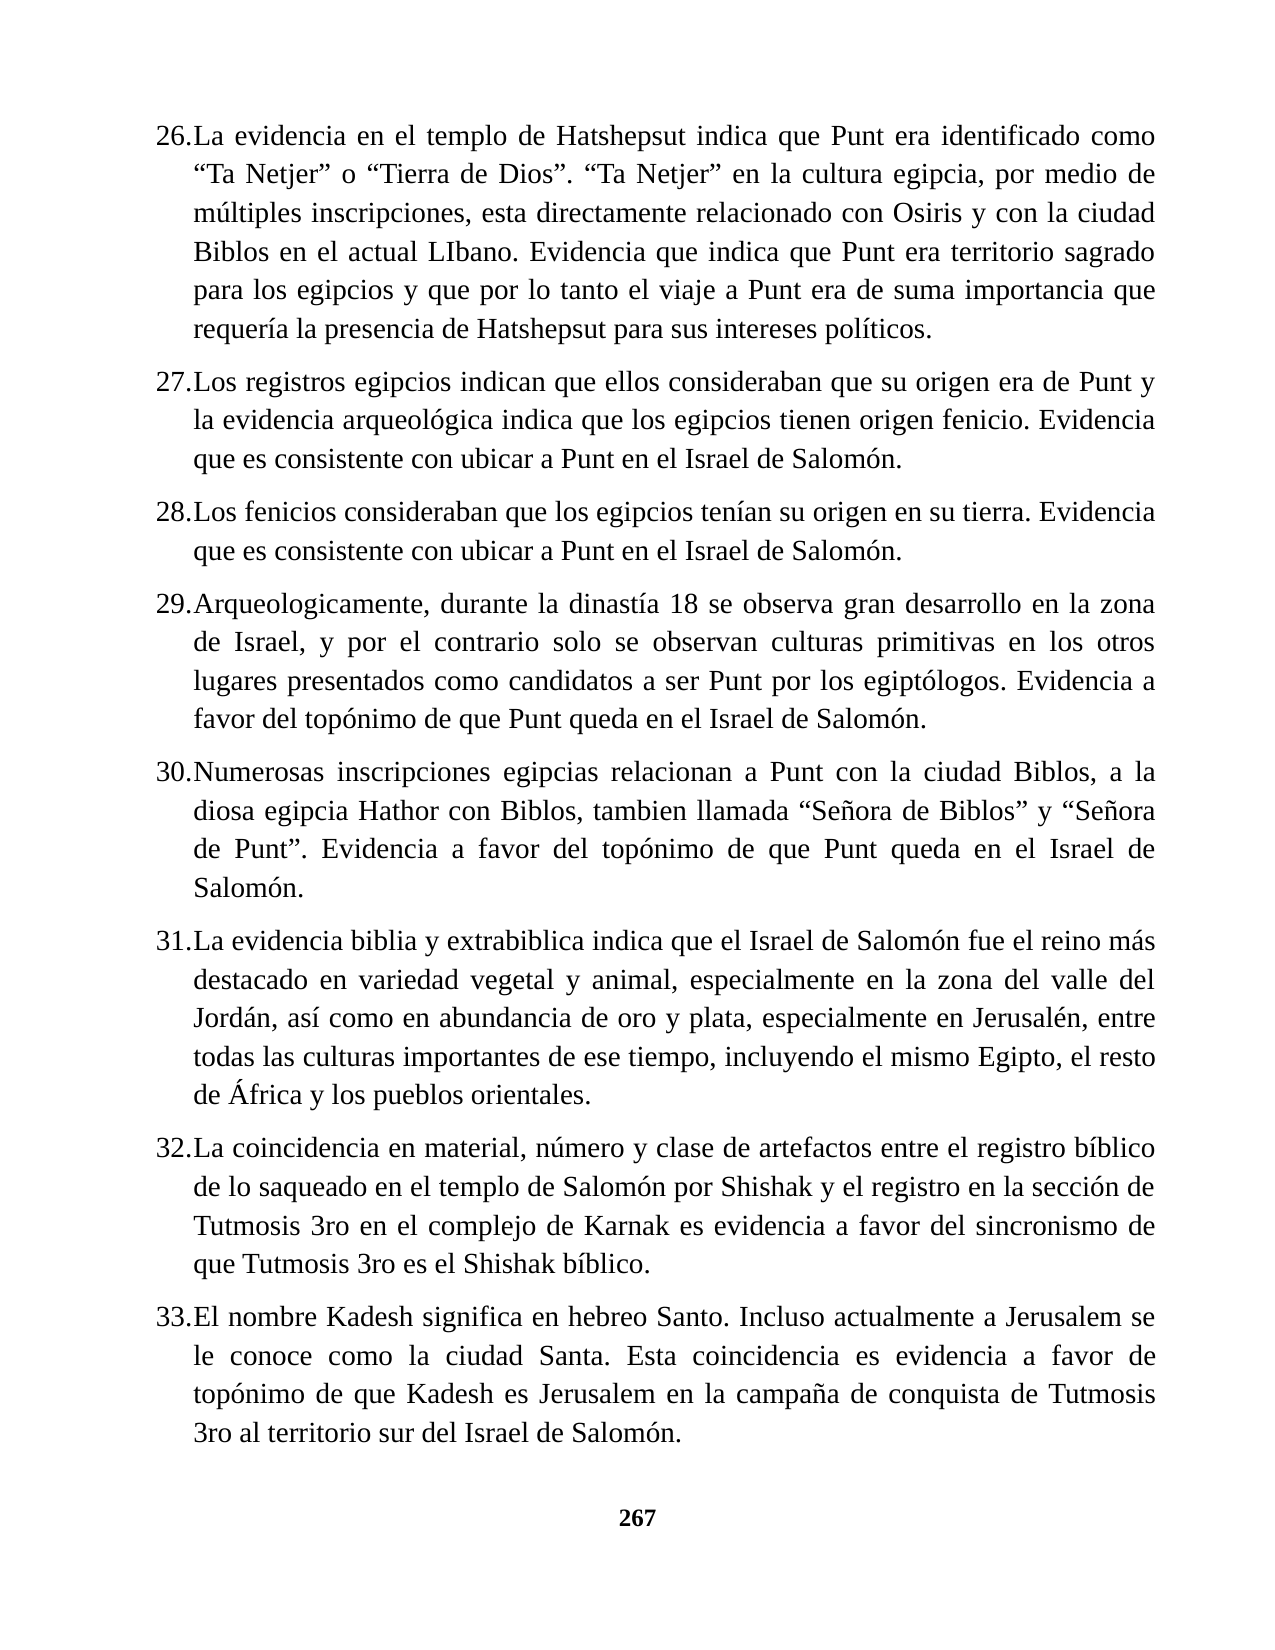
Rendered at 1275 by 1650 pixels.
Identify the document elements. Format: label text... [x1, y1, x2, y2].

list El nombre Kadesh significa en hebreo Santo. Incluso actualmente a Jerusalem se le conoce como la ciudad Santa. Esta coincidencia es evidencia a favor de topónimo de que Kadesh es Jerusalem en la campaña de conquista de Tutmosis 3ro al territorio sur del Israel de Salomón. [156, 1299, 1157, 1448]
list La evidencia biblia y extrabiblica indica que el Israel de Salomón fue el reino más destacado en variedad vegetal y animal, especialmente en la zona del valle del Jordán, así como en abundancia de oro y plata, especialmente en Jerusalén, entre todas las culturas importantes de ese tiempo, incluyendo el mismo Egipto, el resto de África y los pueblos orientales. [156, 923, 1157, 1111]
list Numerosas inscripciones egipcias relacionan a Punt con la ciudad Biblos, a la diosa egipcia Hathor con Biblos, tambien llamada “Señora de Biblos” y “Señora de Punt”. Evidencia a favor del topónimo de que Punt queda en el Israel de Salomón. [156, 754, 1157, 904]
list Arqueologicamente, durante la dinastía 18 se observa gran desarrollo en la zona de Israel, y por el contrario solo se observan culturas primitivas en los otros lugares presentados como candidatos a ser Punt por los egiptólogos. Evidencia a favor del topónimo de que Punt queda en el Israel de Salomón. [156, 586, 1157, 735]
list Los fenicios consideraban que los egipcios tenían su origen en su tierra. Evidencia que es consistente con ubicar a Punt en el Israel de Salomón. [156, 494, 1157, 566]
list La evidencia en el templo de Hatshepsut indica que Punt era identificado como “Ta Netjer” o “Tierra de Dios”. “Ta Netjer” en la cultura egipcia, por medio de múltiples inscripciones, esta directamente relacionado con Osiris y con la ciudad Biblos en el actual LIbano. Evidencia que indica que Punt era territorio sagrado para los egipcios y que por lo tanto el viaje a Punt era de suma importancia que requería la presencia de Hatshepsut para sus intereses políticos. [156, 118, 1157, 344]
list Los registros egipcios indican que ellos consideraban que su origen era de Punt y la evidencia arqueológica indica que los egipcios tienen origen fenicio. Evidencia que es consistente con ubicar a Punt en el Israel de Salomón. [156, 364, 1157, 474]
list La coincidencia en material, número y clase de artefactos entre el registro bíblico de lo saqueado en el templo de Salomón por Shishak y el registro en la sección de Tutmosis 3ro en el complejo de Karnak es evidencia a favor del sincronismo de que Tutmosis 3ro es el Shishak bíblico. [156, 1131, 1157, 1280]
